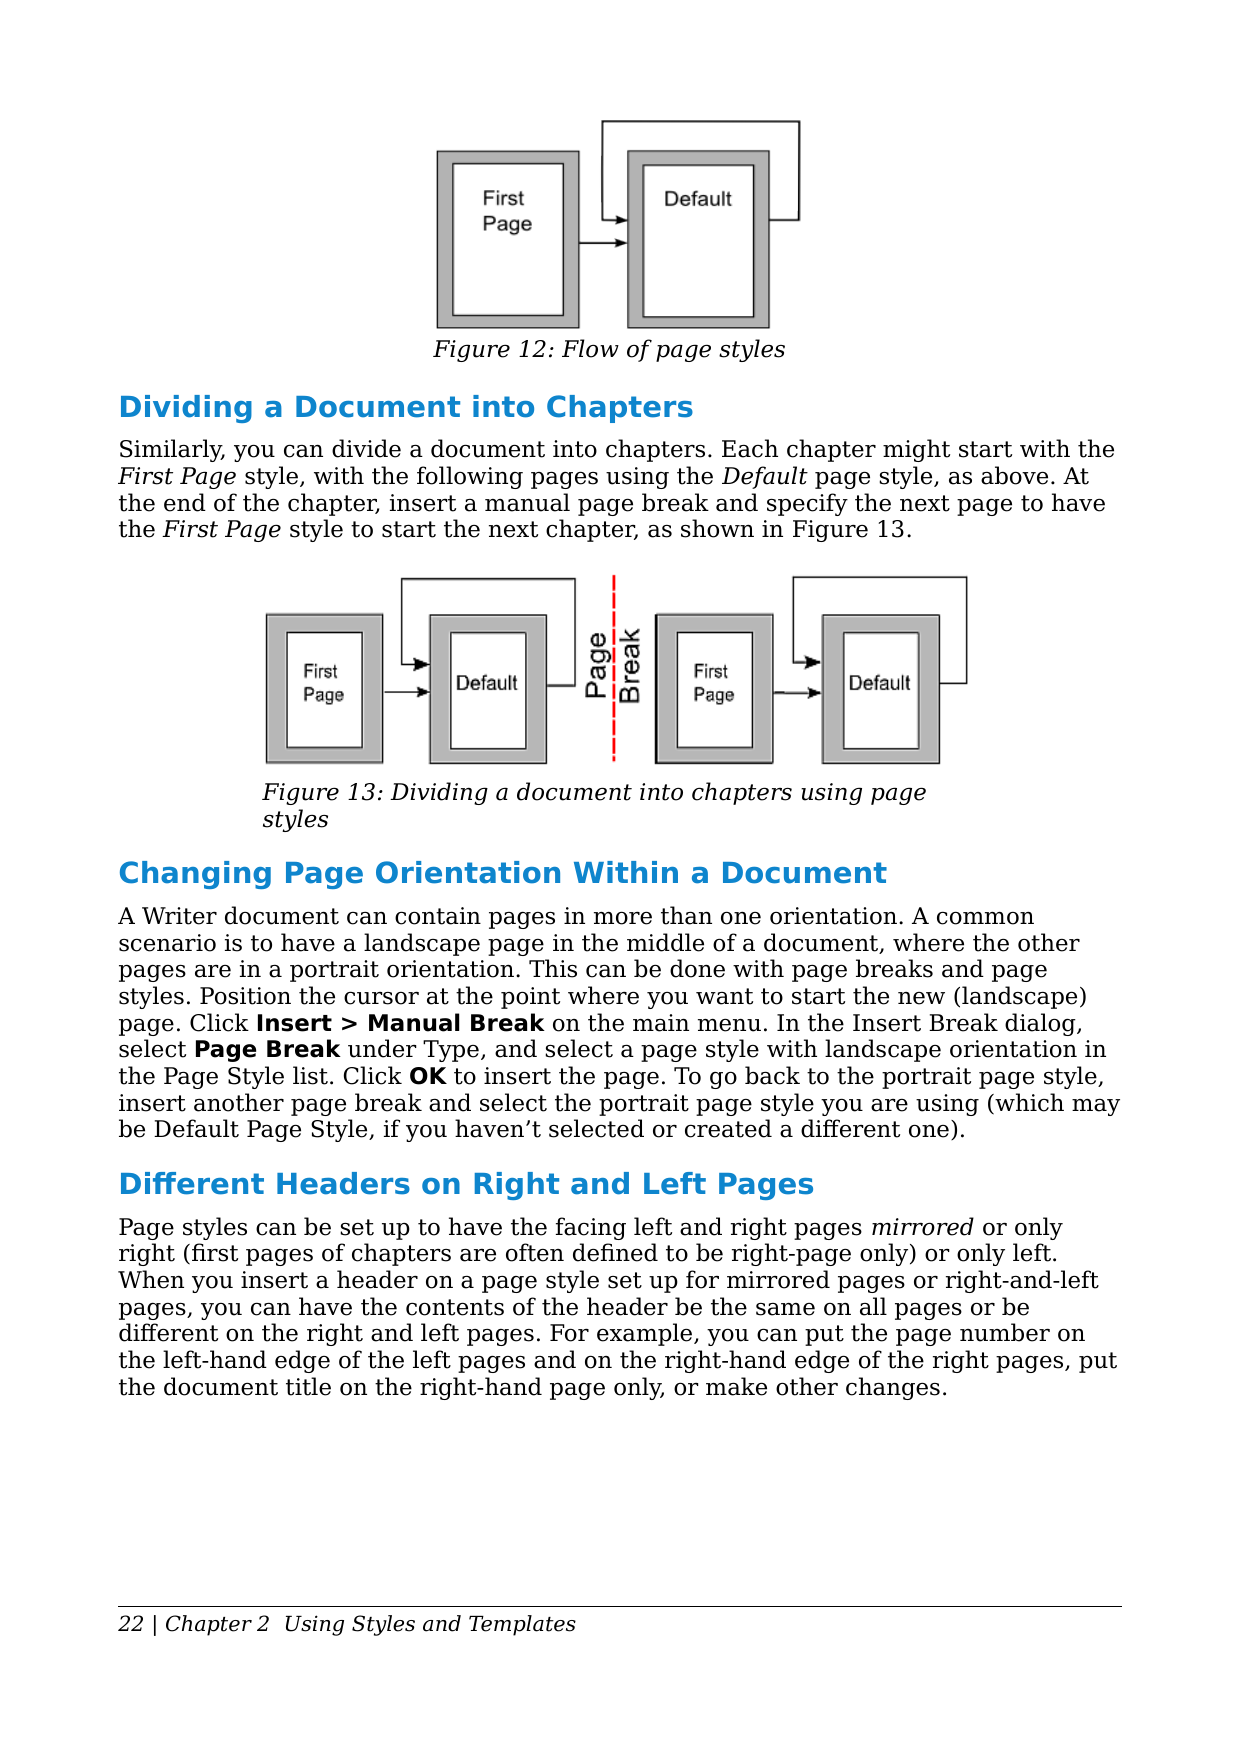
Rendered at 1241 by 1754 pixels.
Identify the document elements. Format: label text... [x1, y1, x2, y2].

text Figure 13: Dividing a document into chapters using page styles [262, 779, 978, 833]
picture [433, 118, 807, 331]
text A Writer document can contain pages in more than one orientation. A common scenario is to have a landscape page in the middle of a document, where the other pages are in a portrait orientation. This can be done with page breaks and page styles. Position the cursor at the point where you want to start the new (landscape) page. Click Insert > Manual Break on the main menu. In the Insert Break dialog, select Page Break under Type, and select a page style with landscape orientation in the Page Style list. Click OK to insert the page. To go back to the portrait page style, insert another page break and select the portrait page style you are using (which may be Default Page Style, if you haven’t selected or created a different one). [118, 903, 1122, 1143]
text Page styles can be set up to have the facing left and right pages mirrored or only right (first pages of chapters are often defined to be right-page only) or only left. When you insert a header on a page style set up for mirrored pages or right-and-left pages, you can have the contents of the header be the same on all pages or be different on the right and left pages. For example, you can put the page number on the left-hand edge of the left pages and on the right-hand edge of the right pages, put the document title on the right-hand page only, or make other changes. [118, 1214, 1122, 1401]
picture [262, 568, 973, 773]
subtitle Changing Page Orientation Within a Document [118, 857, 1122, 891]
subtitle Dividing a Document into Chapters [118, 390, 1122, 424]
text Figure 12: Flow of page styles [433, 337, 807, 363]
subtitle Different Headers on Right and Left Pages [118, 1167, 1122, 1201]
text Similarly, you can divide a document into chapters. Each chapter might start with the First Page style, with the following pages using the Default page style, as above. At the end of the chapter, insert a manual page break and specify the next page to have the First Page style to start the next chapter, as shown in Figure 13. [118, 437, 1122, 543]
